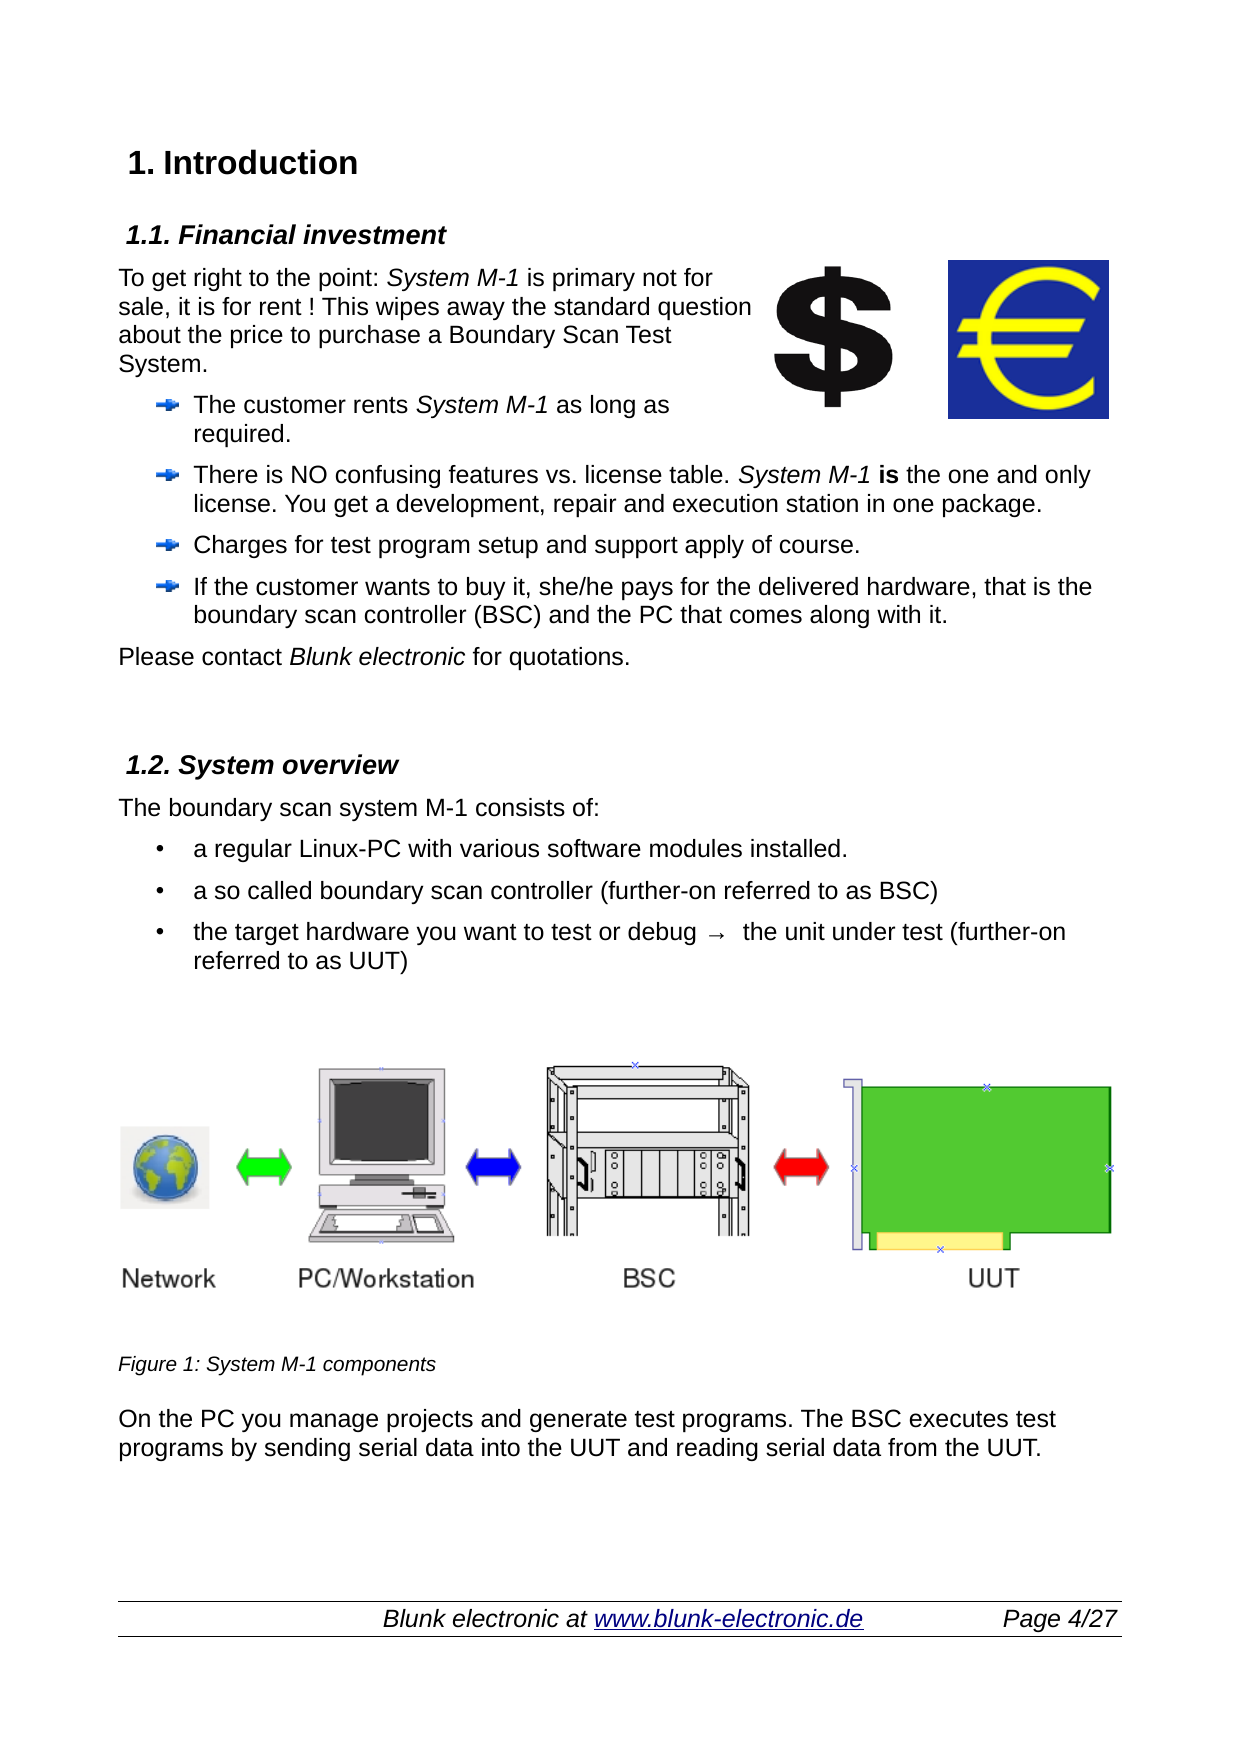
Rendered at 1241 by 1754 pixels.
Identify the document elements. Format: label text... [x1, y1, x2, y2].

picture [156, 399, 179, 411]
picture [948, 260, 1109, 419]
text On the PC you manage projects and generate test programs. The BSC executes test programs by sending serial data into the UUT and reading serial data from the UUT. [118, 1404, 1122, 1462]
picture [754, 260, 908, 412]
picture [118, 1057, 1123, 1298]
list the target hardware you want to test or debug → the unit under test (further-on referred to as UUT) [156, 917, 1122, 974]
list There is NO confusing features vs. license table. System M-1 is the one and only license. You get a development, repair and execution station in one package. [156, 461, 1122, 518]
subtitle Financial investment [118, 219, 1122, 251]
subtitle System overview [118, 749, 1122, 781]
list a regular Linux-PC with various software modules installed. [156, 834, 1122, 863]
text [908, 263, 948, 378]
picture [156, 469, 179, 481]
text The boundary scan system M-1 consists of: [118, 793, 1122, 822]
list The customer rents System M-1 as long as required. [156, 391, 1122, 448]
list a so called boundary scan controller (further-on referred to as BSC) [156, 876, 1122, 904]
text To get right to the point: System M-1 is primary not for sale, it is for rent ! This wipes away the standard question about the price to purchase a Boundary Scan Test System. [118, 263, 754, 378]
subtitle Introduction [118, 143, 1122, 182]
picture [156, 580, 179, 592]
list If the customer wants to buy it, she/he pays for the delivered hardware, that is the boundary scan controller (BSC) and the PC that comes along with it. [156, 572, 1122, 629]
text Figure 1: System M-1 components [118, 1352, 1122, 1376]
list Charges for test program setup and support apply of course. [156, 531, 1122, 559]
text Please contact Blunk electronic for quotations. [118, 642, 1122, 671]
picture [156, 539, 179, 551]
